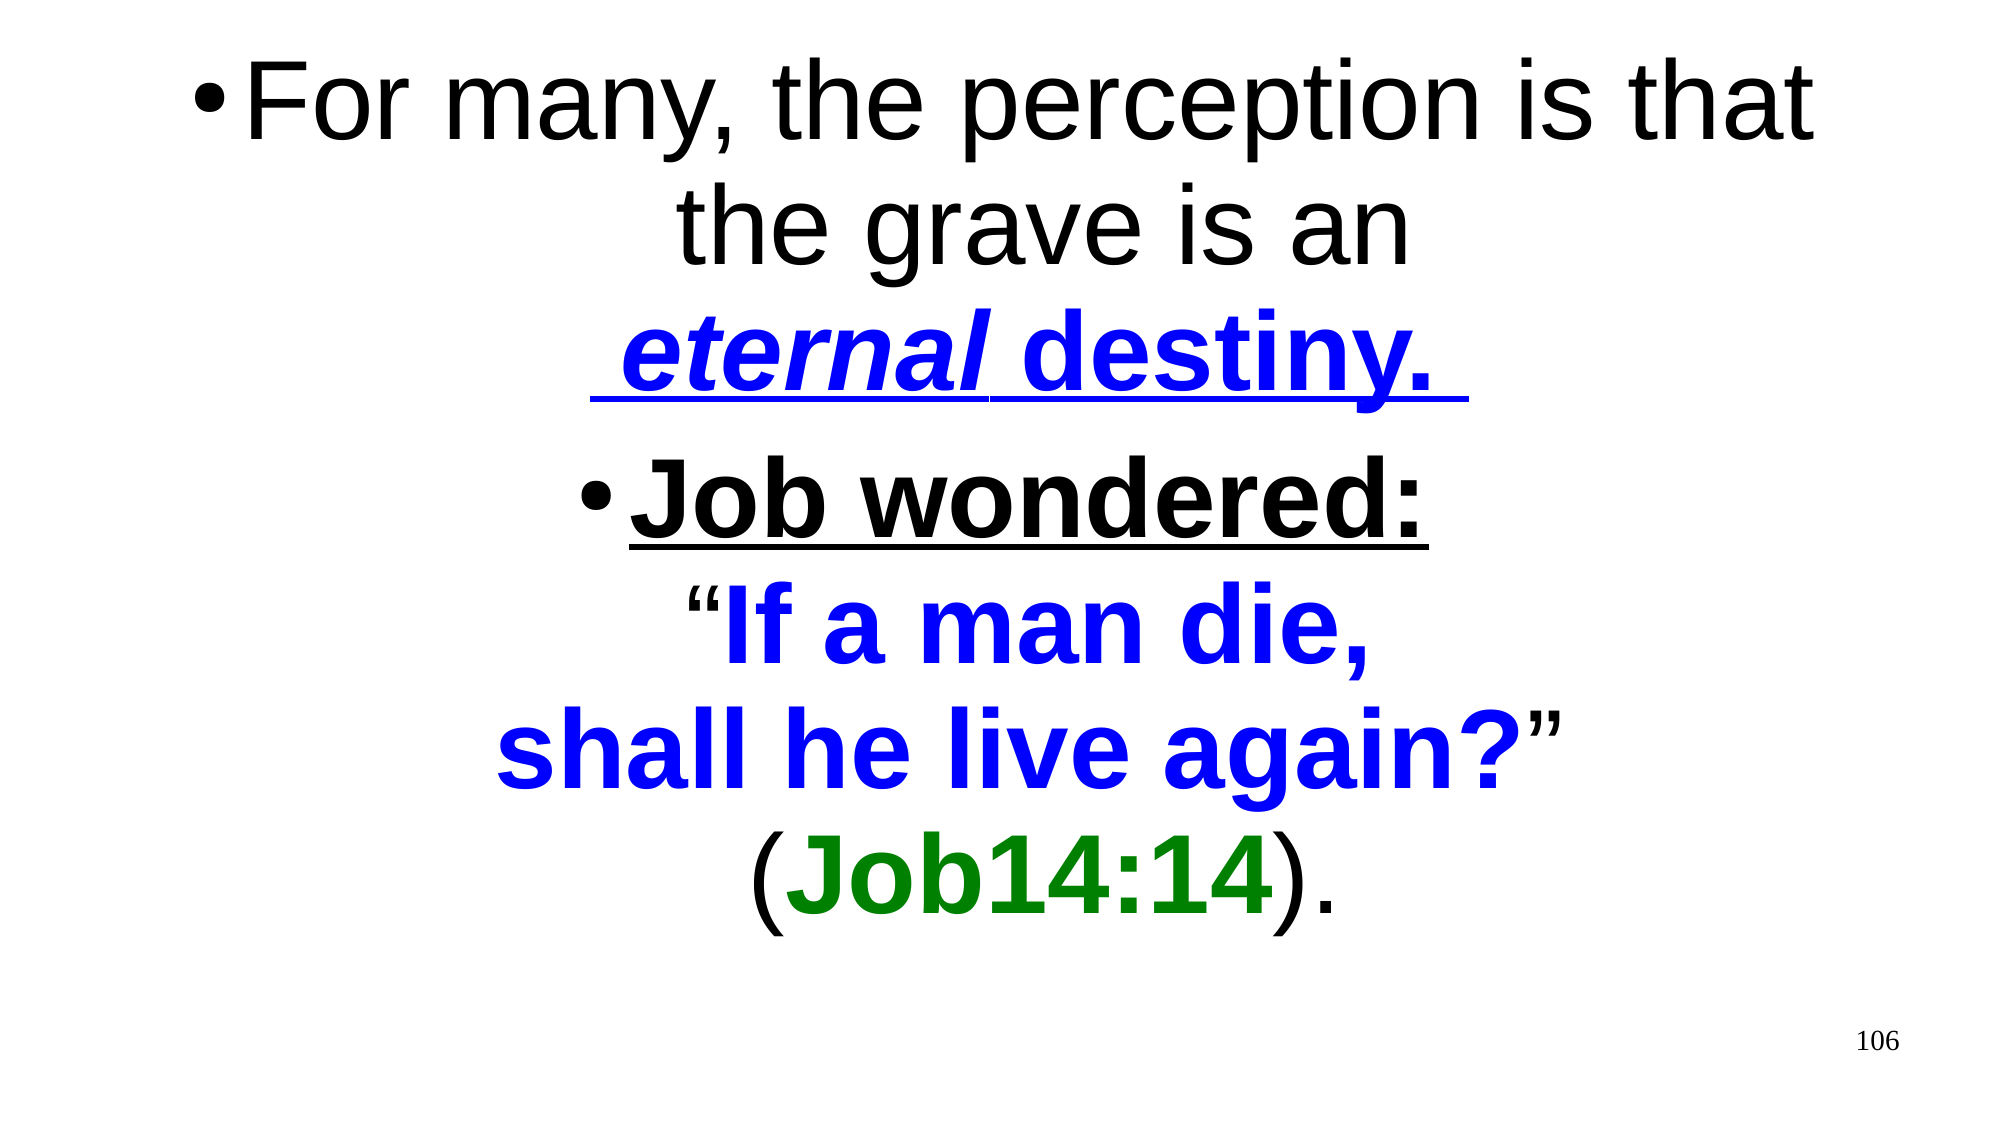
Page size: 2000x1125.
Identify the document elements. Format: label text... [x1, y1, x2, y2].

list For many, the perception is that the grave is an eternal destiny. Job wondered: “If a man die, shall he live again?” (Job14:14). [37, 37, 1951, 1088]
